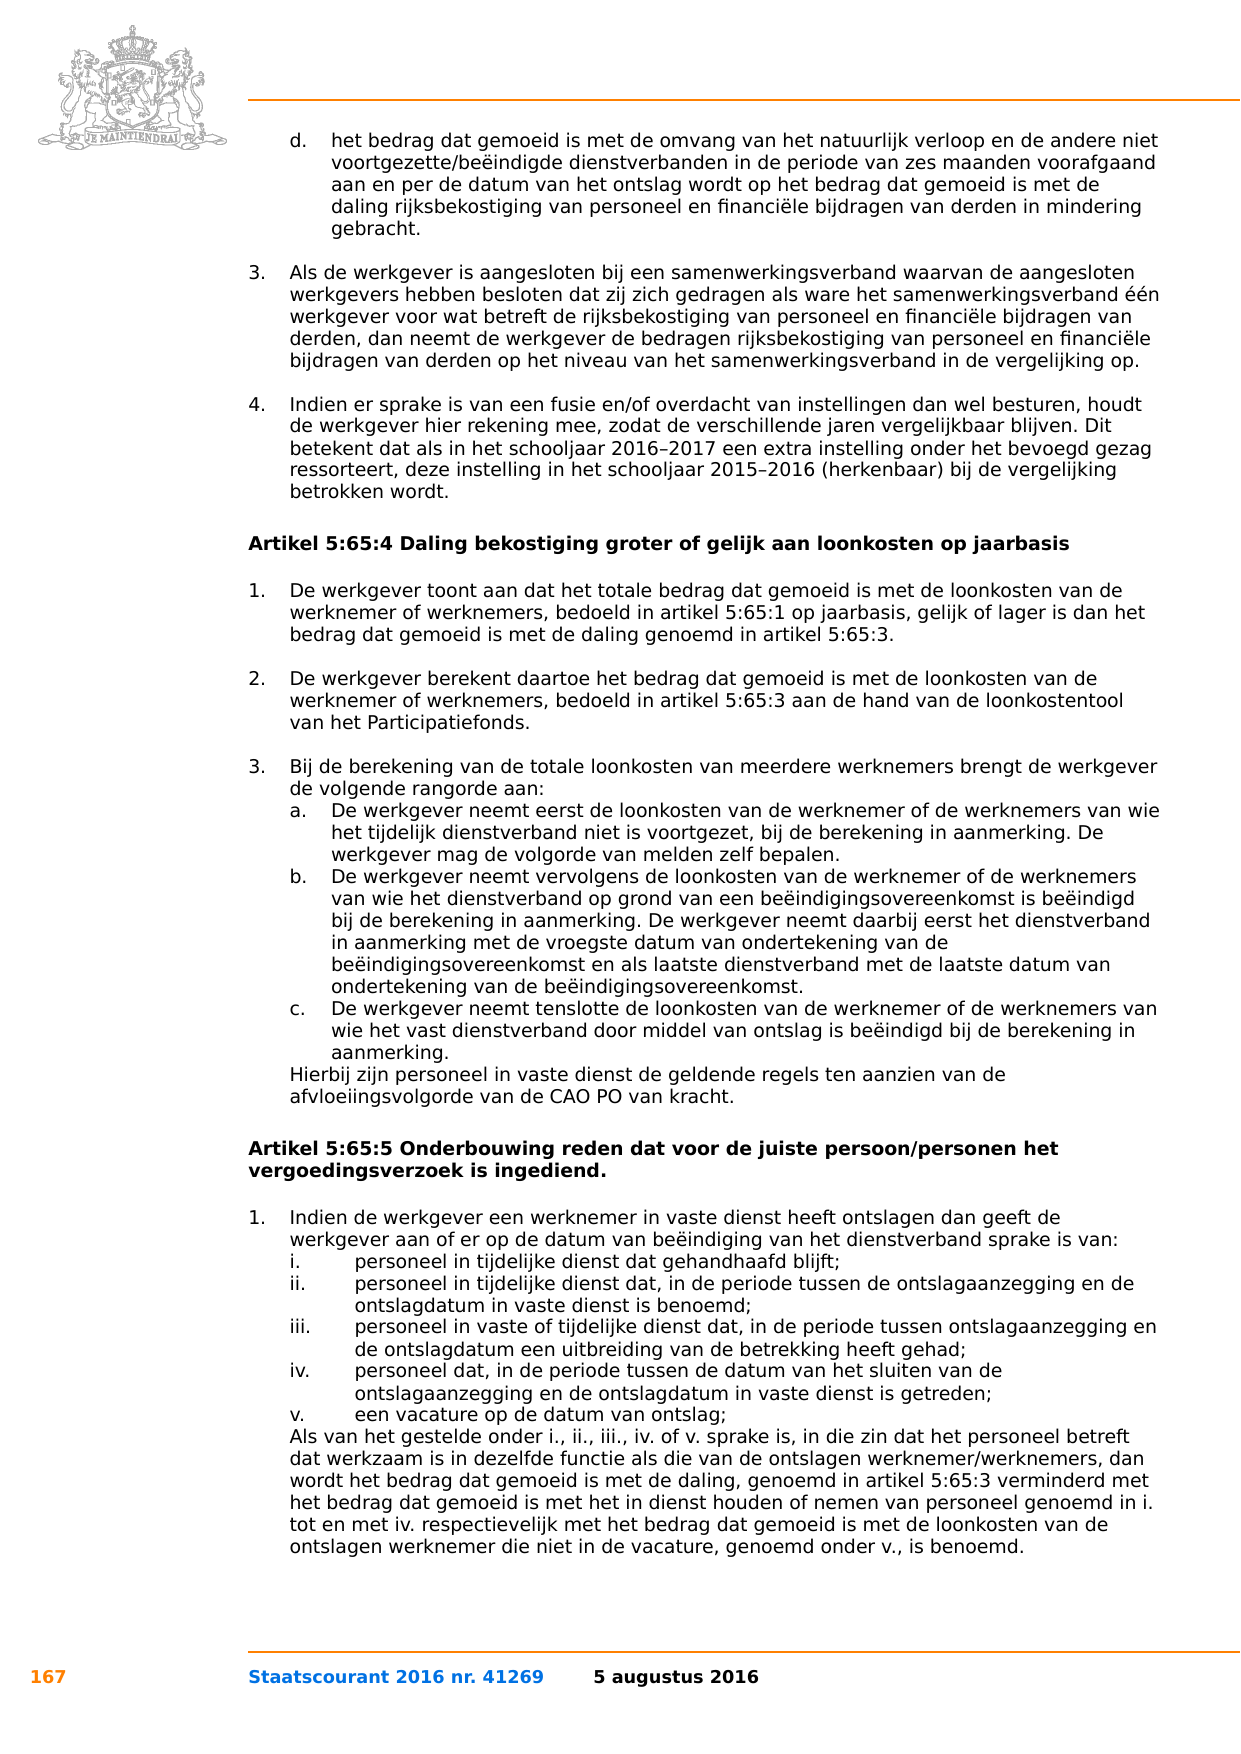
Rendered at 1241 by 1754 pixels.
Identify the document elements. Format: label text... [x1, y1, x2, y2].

picture [38, 25, 227, 150]
subtitle Artikel 5:65:5 Onderbouwing reden dat voor de juiste persoon/personen het vergoedingsverzoek is ingediend. [248, 1138, 1163, 1182]
text 2. De werkgever berekent daartoe het bedrag dat gemoeid is met de loonkosten van de werknemer of werknemers, bedoeld in artikel 5:65:3 aan de hand van de loonkostentool van het Participatiefonds. [248, 668, 1163, 734]
text Als van het gestelde onder i., ii., iii., iv. of v. sprake is, in die zin dat het personeel betreft dat werkzaam is in dezelfde functie als die van de ontslagen werknemer/werknemers, dan wordt het bedrag dat gemoeid is met de daling, genoemd in artikel 5:65:3 verminderd met het bedrag dat gemoeid is met het in dienst houden of nemen van personeel genoemd in i. tot en met iv. respectievelijk met het bedrag dat gemoeid is met de loonkosten van de ontslagen werknemer die niet in de vacature, genoemd onder v., is benoemd. [289, 1426, 1163, 1558]
text c. De werkgever neemt tenslotte de loonkosten van de werknemer of de werknemers van wie het vast dienstverband door middel van ontslag is beëindigd bij de berekening in aanmerking. [289, 998, 1163, 1064]
text 1. Indien de werkgever een werknemer in vaste dienst heeft ontslagen dan geeft de werkgever aan of er op de datum van beëindiging van het dienstverband sprake is van: [248, 1207, 1163, 1251]
text 3. Bij de berekening van de totale loonkosten van meerdere werknemers brengt de werkgever de volgende rangorde aan: [248, 756, 1163, 800]
text v. een vacature op de datum van ontslag; [289, 1404, 1163, 1426]
text b. De werkgever neemt vervolgens de loonkosten van de werknemer of de werknemers van wie het dienstverband op grond van een beëindigingsovereenkomst is beëindigd bij de berekening in aanmerking. De werkgever neemt daarbij eerst het dienstverband in aanmerking met de vroegste datum van ondertekening van de beëindigingsovereenkomst en als laatste dienstverband met de laatste datum van ondertekening van de beëindigingsovereenkomst. [289, 866, 1163, 998]
text 1. De werkgever toont aan dat het totale bedrag dat gemoeid is met de loonkosten van de werknemer of werknemers, bedoeld in artikel 5:65:1 op jaarbasis, gelijk of lager is dan het bedrag dat gemoeid is met de daling genoemd in artikel 5:65:3. [248, 580, 1163, 646]
subtitle Artikel 5:65:4 Daling bekostiging groter of gelijk aan loonkosten op jaarbasis [248, 533, 1163, 555]
text a. De werkgever neemt eerst de loonkosten van de werknemer of de werknemers van wie het tijdelijk dienstverband niet is voortgezet, bij de berekening in aanmerking. De werkgever mag de volgorde van melden zelf bepalen. [289, 800, 1163, 866]
text 4. Indien er sprake is van een fusie en/of overdacht van instellingen dan wel besturen, houdt de werkgever hier rekening mee, zodat de verschillende jaren vergelijkbaar blijven. Dit betekent dat als in het schooljaar 2016–2017 een extra instelling onder het bevoegd gezag ressorteert, deze instelling in het schooljaar 2015–2016 (herkenbaar) bij de vergelijking betrokken wordt. [248, 393, 1163, 503]
text 3. Als de werkgever is aangesloten bij een samenwerkingsverband waarvan de aangesloten werkgevers hebben besloten dat zij zich gedragen als ware het samenwerkingsverband één werkgever voor wat betreft de rijksbekostiging van personeel en financiële bijdragen van derden, dan neemt de werkgever de bedragen rijksbekostiging van personeel en financiële bijdragen van derden op het niveau van het samenwerkingsverband in de vergelijking op. [248, 262, 1163, 372]
text iv. personeel dat, in de periode tussen de datum van het sluiten van de ontslagaanzegging en de ontslagdatum in vaste dienst is getreden; [289, 1360, 1163, 1404]
text ii. personeel in tijdelijke dienst dat, in de periode tussen de ontslagaanzegging en de ontslagdatum in vaste dienst is benoemd; [289, 1272, 1163, 1316]
text Hierbij zijn personeel in vaste dienst de geldende regels ten aanzien van de afvloeiingsvolgorde van de CAO PO van kracht. [289, 1064, 1163, 1108]
text d. het bedrag dat gemoeid is met de omvang van het natuurlijk verloop en de andere niet voortgezette/beëindigde dienstverbanden in de periode van zes maanden voorafgaand aan en per de datum van het ontslag wordt op het bedrag dat gemoeid is met de daling rijksbekostiging van personeel en financiële bijdragen van derden in mindering gebracht. [289, 130, 1163, 240]
text iii. personeel in vaste of tijdelijke dienst dat, in de periode tussen ontslagaanzegging en de ontslagdatum een uitbreiding van de betrekking heeft gehad; [289, 1316, 1163, 1360]
text i. personeel in tijdelijke dienst dat gehandhaafd blijft; [289, 1251, 1163, 1272]
